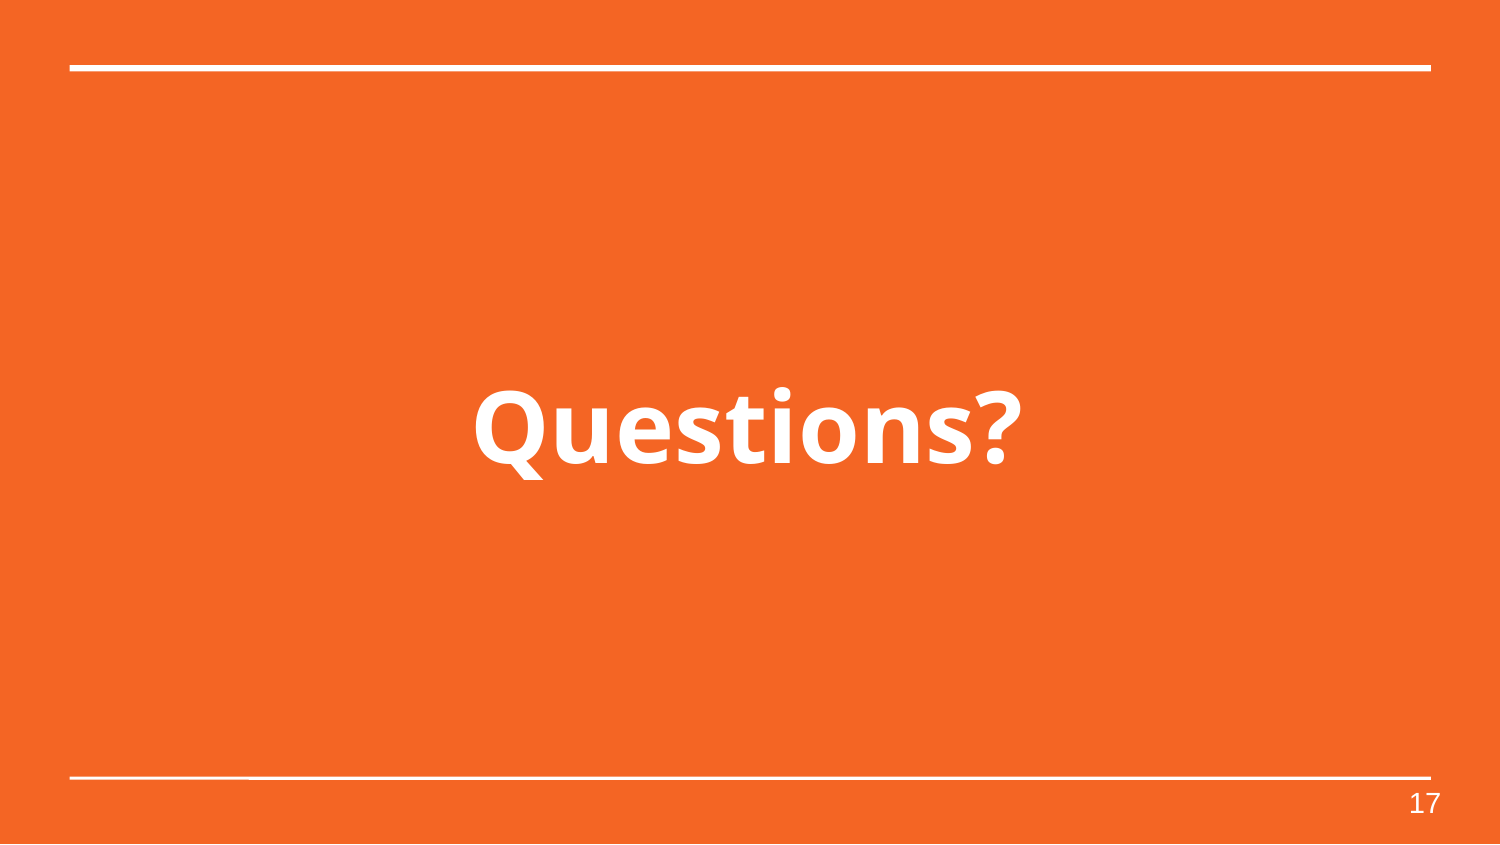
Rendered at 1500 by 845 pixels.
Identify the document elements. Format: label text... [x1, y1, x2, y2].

title Questions? [66, 296, 1428, 550]
